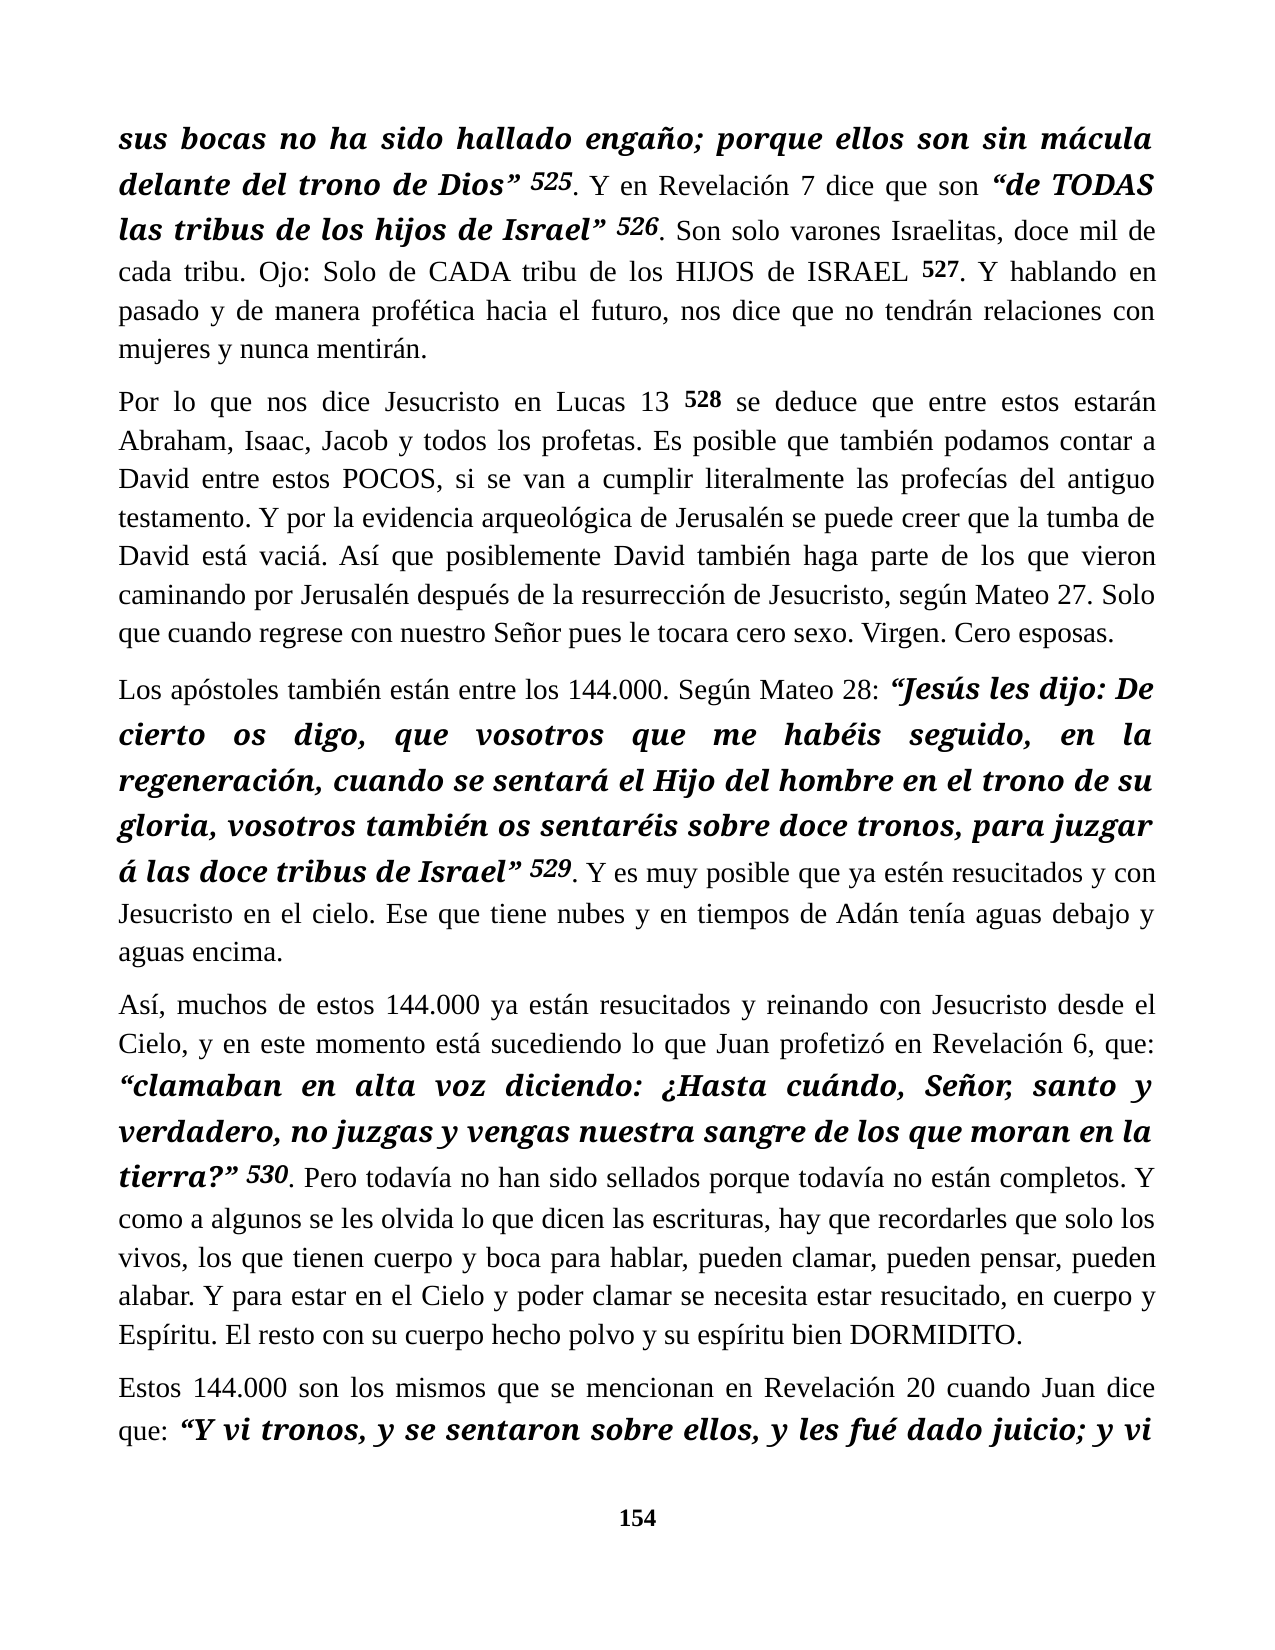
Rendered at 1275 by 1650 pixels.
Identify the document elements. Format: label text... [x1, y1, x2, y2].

text Por lo que nos dice Jesucristo en Lucas 13 se deduce que entre estos estarán Abraham, Isaac, Jacob y todos los profetas. Es posible que también podamos contar a David entre estos POCOS, si se van a cumplir literalmente las profecías del antiguo testamento. Y por la evidencia arqueológica de Jerusalén se puede creer que la tumba de David está vaciá. Así que posiblemente David también haga parte de los que vieron caminando por Jerusalén después de la resurrección de Jesucristo, según Mateo 27. Solo que cuando regrese con nuestro Señor pues le tocara cero sexo. Virgen. Cero esposas. [118, 384, 1157, 649]
text sus bocas no ha sido hallado engaño; porque ellos son sin mácula delante del trono de Dios” . Y en Revelación 7 dice que son “de TODAS las tribus de los hijos de Israel” . Son solo varones Israelitas, doce mil de cada tribu. Ojo: Solo de CADA tribu de los HIJOS de ISRAEL . Y hablando en pasado y de manera profética hacia el futuro, nos dice que no tendrán relaciones con mujeres y nunca mentirán. [118, 118, 1157, 365]
text Estos 144.000 son los mismos que se mencionan en Revelación 20 cuando Juan dice que: “Y vi tronos, y se sentaron sobre ellos, y les fué dado juicio; y vi [118, 1370, 1157, 1449]
text Los apóstoles también están entre los 144.000. Según Mateo 28: “Jesús les dijo: De cierto os digo, que vosotros que me habéis seguido, en la regeneración, cuando se sentará el Hijo del hombre en el trono de su gloria, vosotros también os sentaréis sobre doce tronos, para juzgar á las doce tribus de Israel” . Y es muy posible que ya estén resucitados y con Jesucristo en el cielo. Ese que tiene nubes y en tiempos de Adán tenía aguas debajo y aguas encima. [118, 669, 1157, 968]
text Así, muchos de estos 144.000 ya están resucitados y reinando con Jesucristo desde el Cielo, y en este momento está sucediendo lo que Juan profetizó en Revelación 6, que: “clamaban en alta voz diciendo: ¿Hasta cuándo, Señor, santo y verdadero, no juzgas y vengas nuestra sangre de los que moran en la tierra?” . Pero todavía no han sido sellados porque todavía no están completos. Y como a algunos se les olvida lo que dicen las escrituras, hay que recordarles que solo los vivos, los que tienen cuerpo y boca para hablar, pueden clamar, pueden pensar, pueden alabar. Y para estar en el Cielo y poder clamar se necesita estar resucitado, en cuerpo y Espíritu. El resto con su cuerpo hecho polvo y su espíritu bien DORMIDITO. [118, 987, 1157, 1351]
